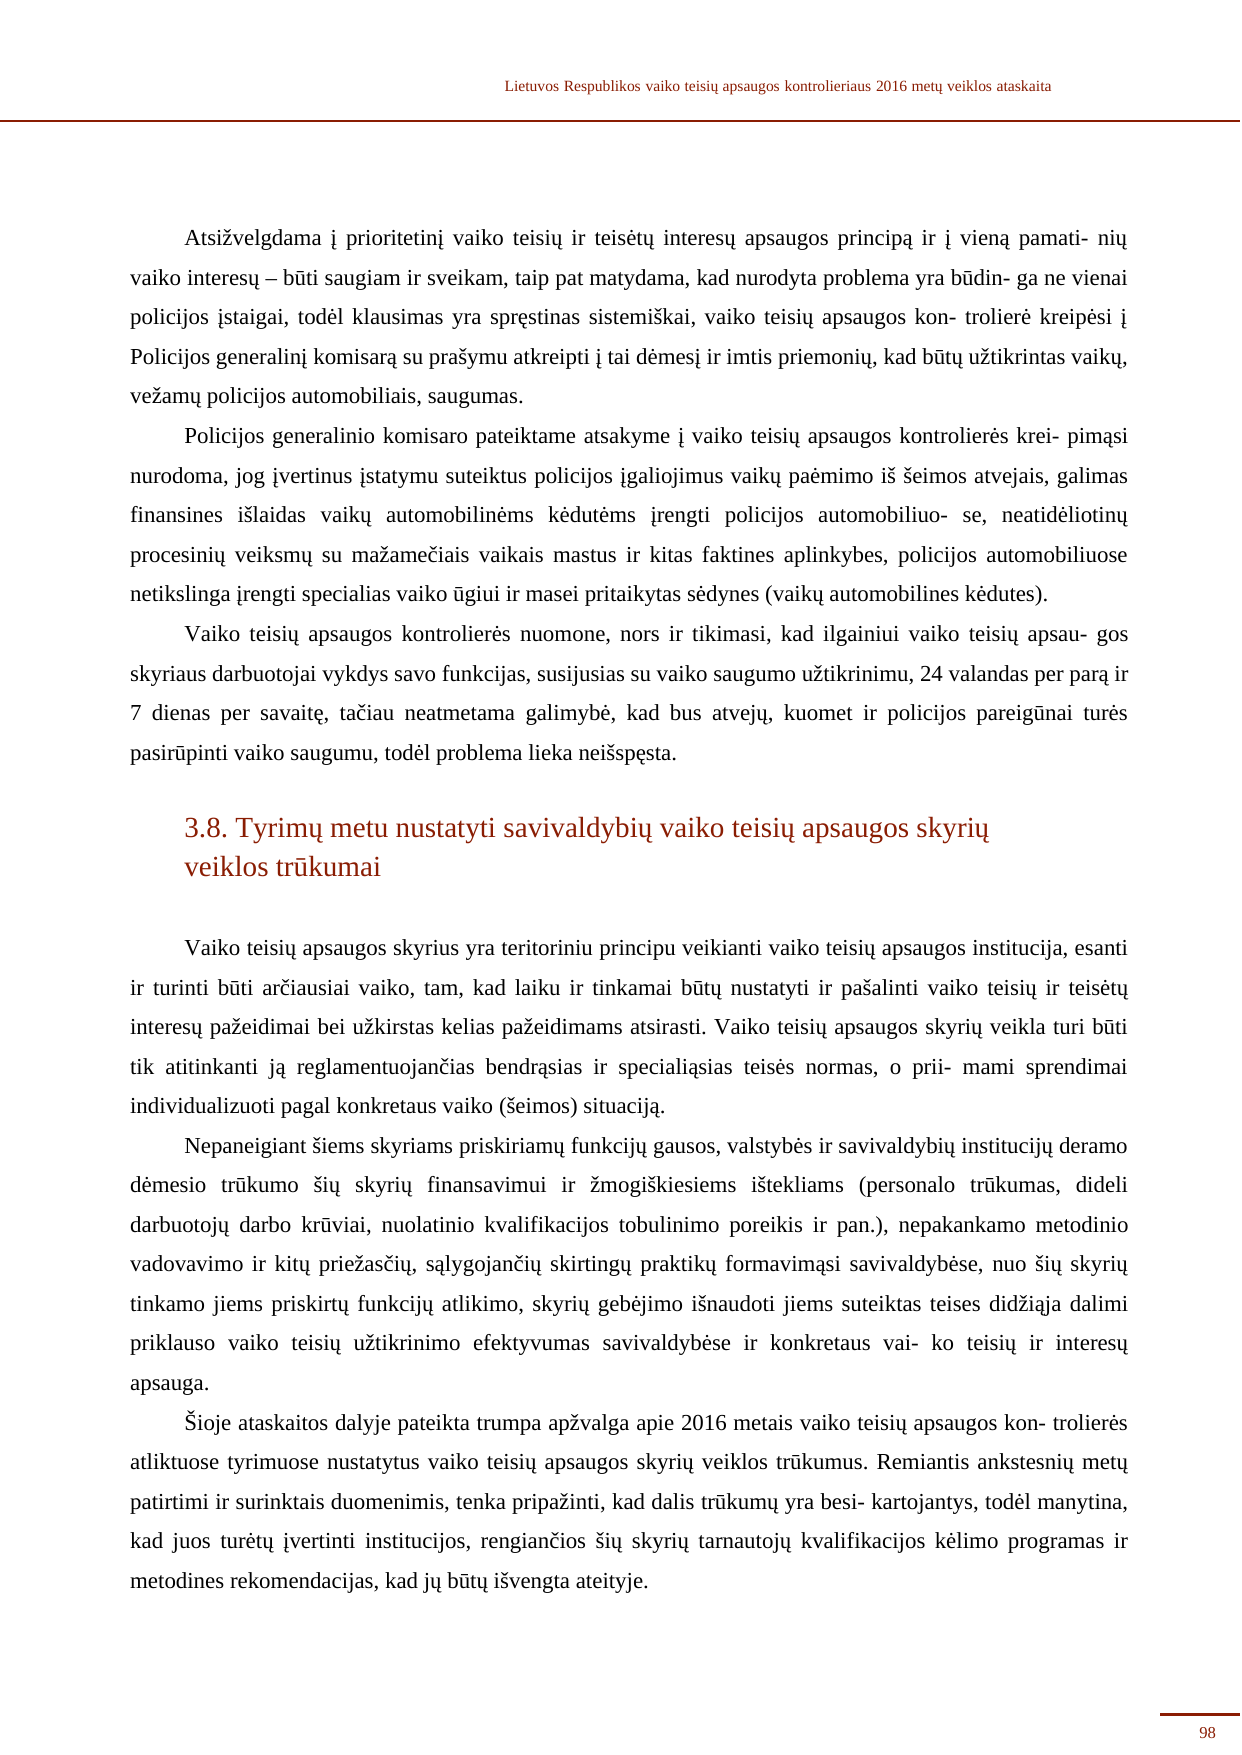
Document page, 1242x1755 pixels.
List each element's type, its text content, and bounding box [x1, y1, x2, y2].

text 3.8. Tyrimų metu nustatyti savivaldybių vaiko teisių apsaugos skyrių veiklos trūkumai [184, 810, 1016, 883]
text Šioje ataskaitos dalyje pateikta trumpa apžvalga apie 2016 metais vaiko teisių apsaugos kon- trolierės atliktuose tyrimuose nustatytus vaiko teisių apsaugos skyrių veiklos trūkumus. Remiantis ankstesnių metų patirtimi ir surinktais duomenimis, tenka pripažinti, kad dalis trūkumų yra besi- kartojantys, todėl manytina, kad juos turėtų įvertinti institucijos, rengiančios šių skyrių tarnautojų kvalifikacijos kėlimo programas ir metodines rekomendacijas, kad jų būtų išvengta ateityje. [130, 1409, 1129, 1593]
text Nepaneigiant šiems skyriams priskiriamų funkcijų gausos, valstybės ir savivaldybių institucijų deramo dėmesio trūkumo šių skyrių finansavimui ir žmogiškiesiems ištekliams (personalo trūkumas, dideli darbuotojų darbo krūviai, nuolatinio kvalifikacijos tobulinimo poreikis ir pan.), nepakankamo metodinio vadovavimo ir kitų priežasčių, sąlygojančių skirtingų praktikų formavimąsi savivaldybėse, nuo šių skyrių tinkamo jiems priskirtų funkcijų atlikimo, skyrių gebėjimo išnaudoti jiems suteiktas teises didžiąja dalimi priklauso vaiko teisių užtikrinimo efektyvumas savivaldybėse ir konkretaus vai- ko teisių ir interesų apsauga. [130, 1132, 1129, 1395]
text Vaiko teisių apsaugos skyrius yra teritoriniu principu veikianti vaiko teisių apsaugos institucija, esanti ir turinti būti arčiausiai vaiko, tam, kad laiku ir tinkamai būtų nustatyti ir pašalinti vaiko teisių ir teisėtų interesų pažeidimai bei užkirstas kelias pažeidimams atsirasti. Vaiko teisių apsaugos skyrių veikla turi būti tik atitinkanti ją reglamentuojančias bendrąsias ir specialiąsias teisės normas, o prii- mami sprendimai individualizuoti pagal konkretaus vaiko (šeimos) situaciją. [130, 934, 1129, 1118]
text Policijos generalinio komisaro pateiktame atsakyme į vaiko teisių apsaugos kontrolierės krei- pimąsi nurodoma, jog įvertinus įstatymu suteiktus policijos įgaliojimus vaikų paėmimo iš šeimos atvejais, galimas finansines išlaidas vaikų automobilinėms kėdutėms įrengti policijos automobiliuo- se, neatidėliotinų procesinių veiksmų su mažamečiais vaikais mastus ir kitas faktines aplinkybes, policijos automobiliuose netikslinga įrengti specialias vaiko ūgiui ir masei pritaikytas sėdynes (vaikų automobilines kėdutes). [130, 422, 1129, 607]
text Atsižvelgdama į prioritetinį vaiko teisių ir teisėtų interesų apsaugos principą ir į vieną pamati- nių vaiko interesų – būti saugiam ir sveikam, taip pat matydama, kad nurodyta problema yra būdin- ga ne vienai policijos įstaigai, todėl klausimas yra spręstinas sistemiškai, vaiko teisių apsaugos kon- trolierė kreipėsi į Policijos generalinį komisarą su prašymu atkreipti į tai dėmesį ir imtis priemonių, kad būtų užtikrintas vaikų, vežamų policijos automobiliais, saugumas. [130, 224, 1129, 409]
text Vaiko teisių apsaugos kontrolierės nuomone, nors ir tikimasi, kad ilgainiui vaiko teisių apsau- gos skyriaus darbuotojai vykdys savo funkcijas, susijusias su vaiko saugumo užtikrinimu, 24 valandas per parą ir 7 dienas per savaitę, tačiau neatmetama galimybė, kad bus atvejų, kuomet ir policijos pareigūnai turės pasirūpinti vaiko saugumu, todėl problema lieka neišspęsta. [130, 620, 1129, 765]
